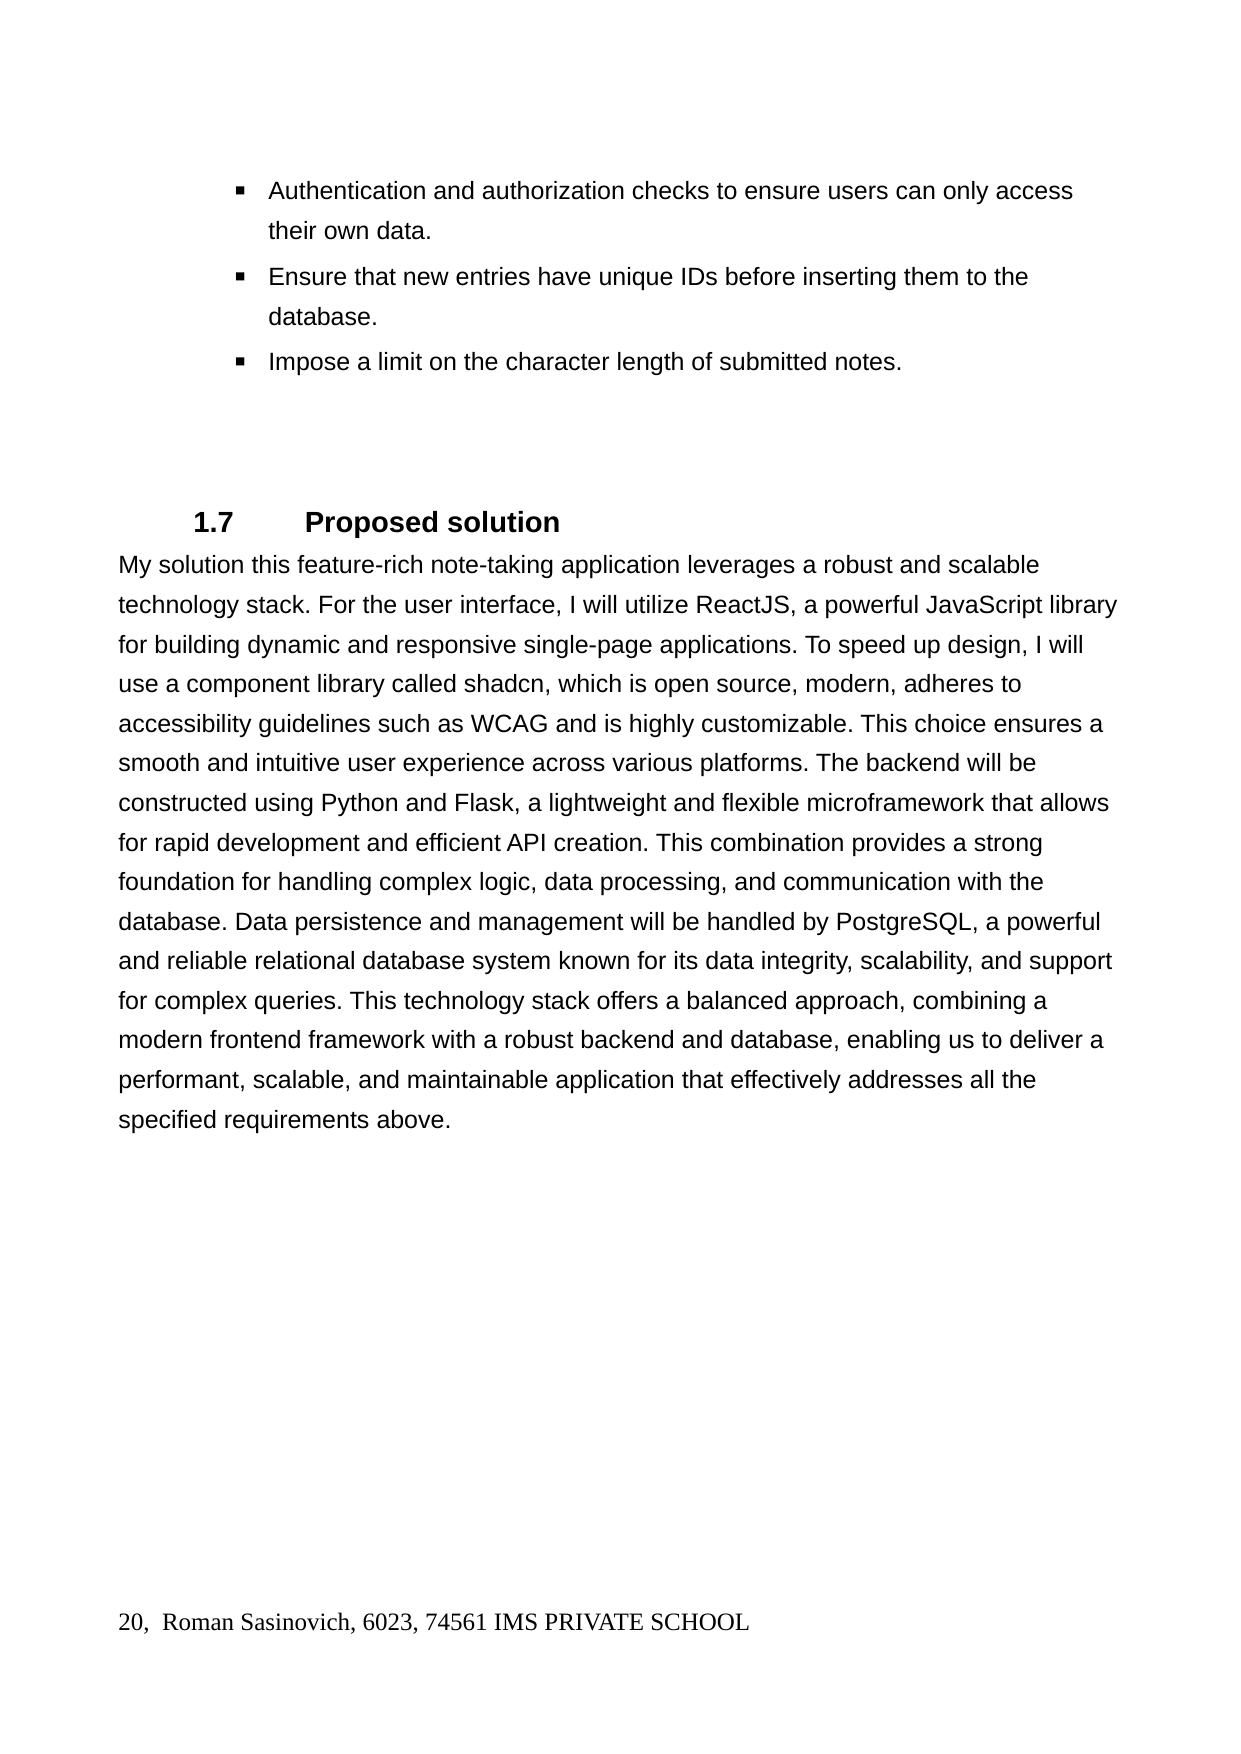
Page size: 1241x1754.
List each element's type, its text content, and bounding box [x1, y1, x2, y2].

subtitle Proposed solution [193, 504, 1122, 538]
list Authentication and authorization checks to ensure users can only access their own data. [231, 176, 1122, 245]
list My solution this feature-rich note-taking application leverages a robust and scalable technology stack. For the user interface, I will utilize ReactJS, a powerful JavaScript library for building dynamic and responsive single-page applications. To speed up design, I will use a component library called shadcn, which is open source, modern, adheres to accessibility guidelines such as WCAG and is highly customizable. This choice ensures a smooth and intuitive user experience across various platforms. The backend will be constructed using Python and Flask, a lightweight and flexible microframework that allows for rapid development and efficient API creation. This combination provides a strong foundation for handling complex logic, data processing, and communication with the database. Data persistence and management will be handled by PostgreSQL, a powerful and reliable relational database system known for its data integrity, scalability, and support for complex queries. This technology stack offers a balanced approach, combining a modern frontend framework with a robust backend and database, enabling us to deliver a performant, scalable, and maintainable application that effectively addresses all the specified requirements above. [118, 551, 1122, 1133]
list Impose a limit on the character length of submitted notes. [231, 347, 1122, 376]
list Ensure that new entries have unique IDs before inserting them to the database. [231, 262, 1122, 330]
